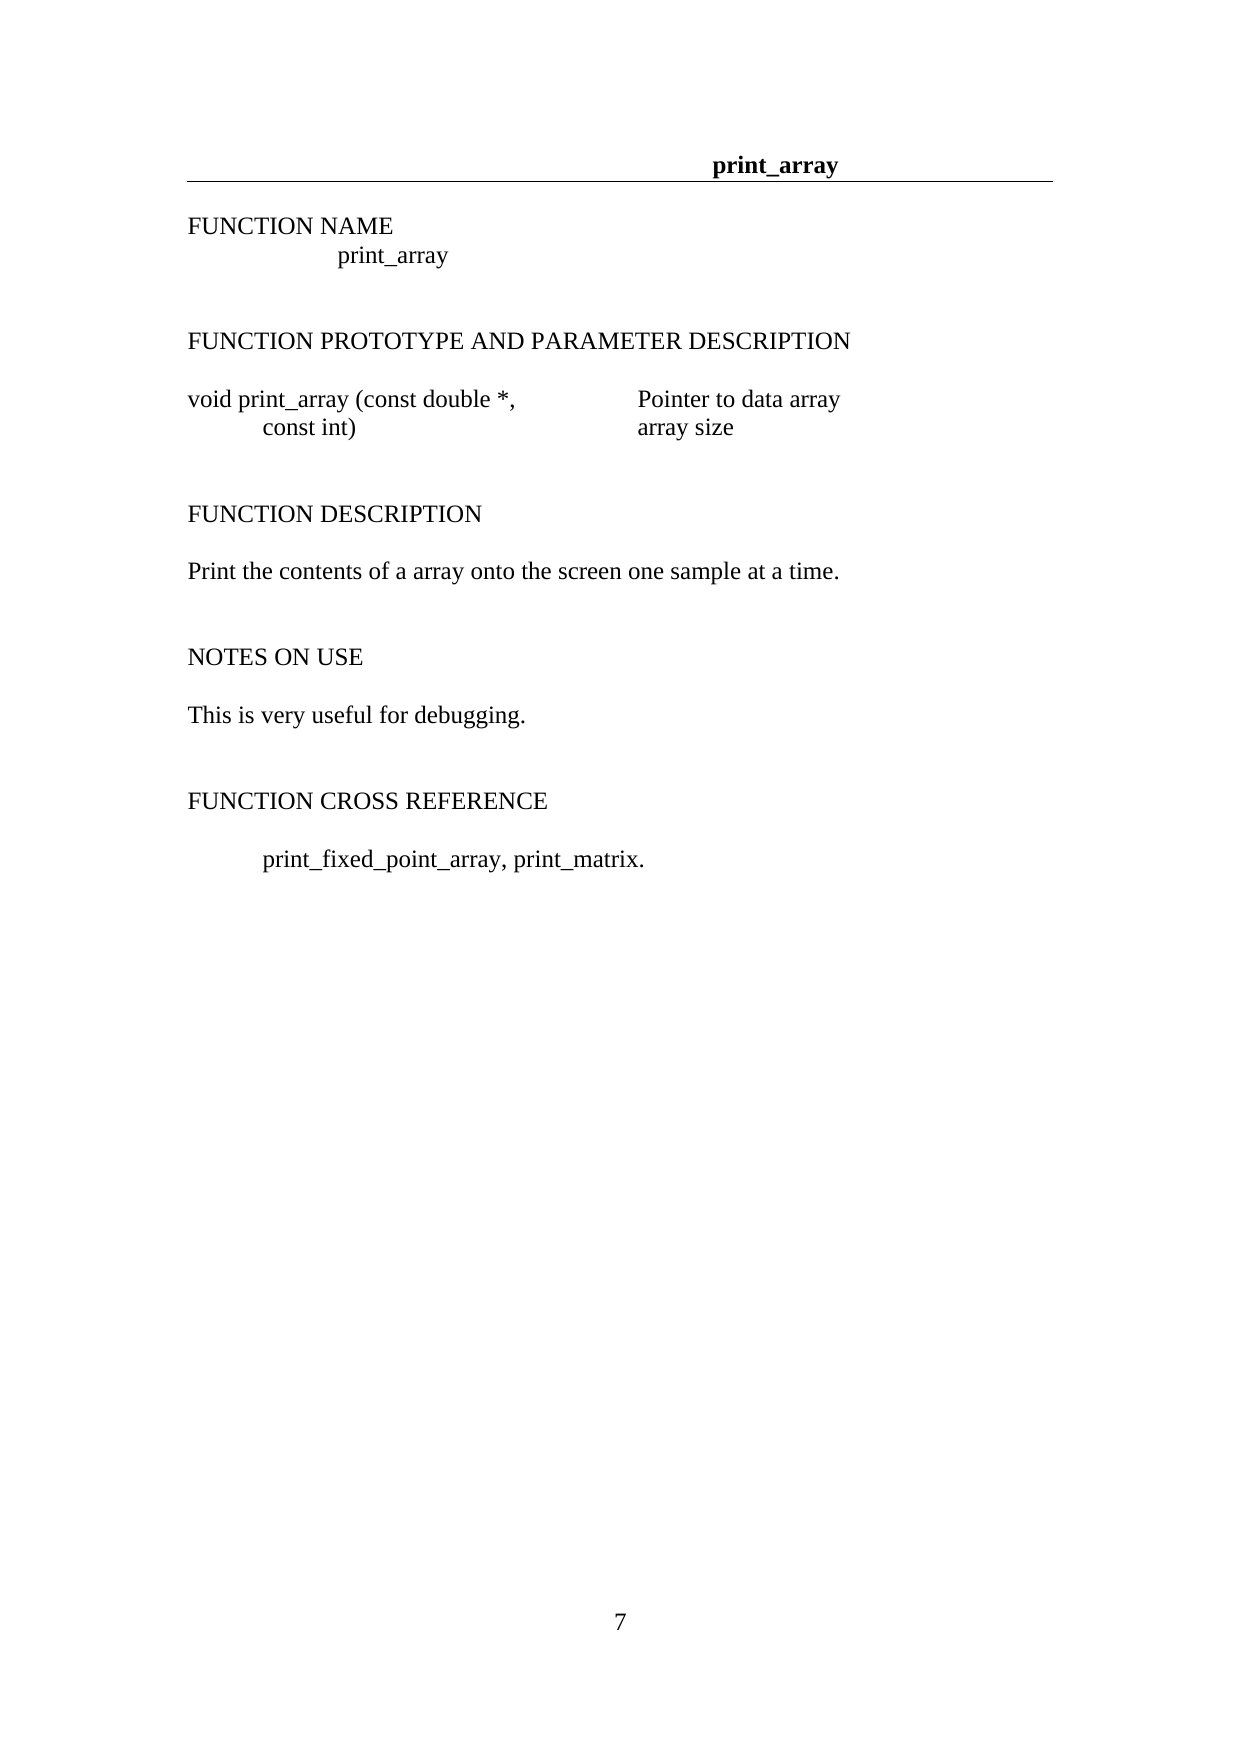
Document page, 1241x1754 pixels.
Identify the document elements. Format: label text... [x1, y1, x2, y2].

text void print_array (const double *, Pointer to data array [187, 384, 1053, 412]
text print_array [187, 240, 1053, 269]
text FUNCTION CROSS REFERENCE [187, 786, 1053, 815]
text FUNCTION PROTOTYPE AND PARAMETER DESCRIPTION [187, 326, 1053, 355]
text print_fixed_point_array, print_matrix. [187, 844, 1053, 872]
text FUNCTION DESCRIPTION [187, 499, 1053, 527]
subtitle print_array [187, 150, 1053, 181]
text NOTES ON USE [187, 642, 1053, 671]
text Print the contents of a array onto the screen one sample at a time. [187, 556, 1053, 585]
text const int) array size [187, 412, 1053, 441]
text FUNCTION NAME [187, 211, 1053, 240]
text This is very useful for debugging. [187, 700, 1053, 729]
